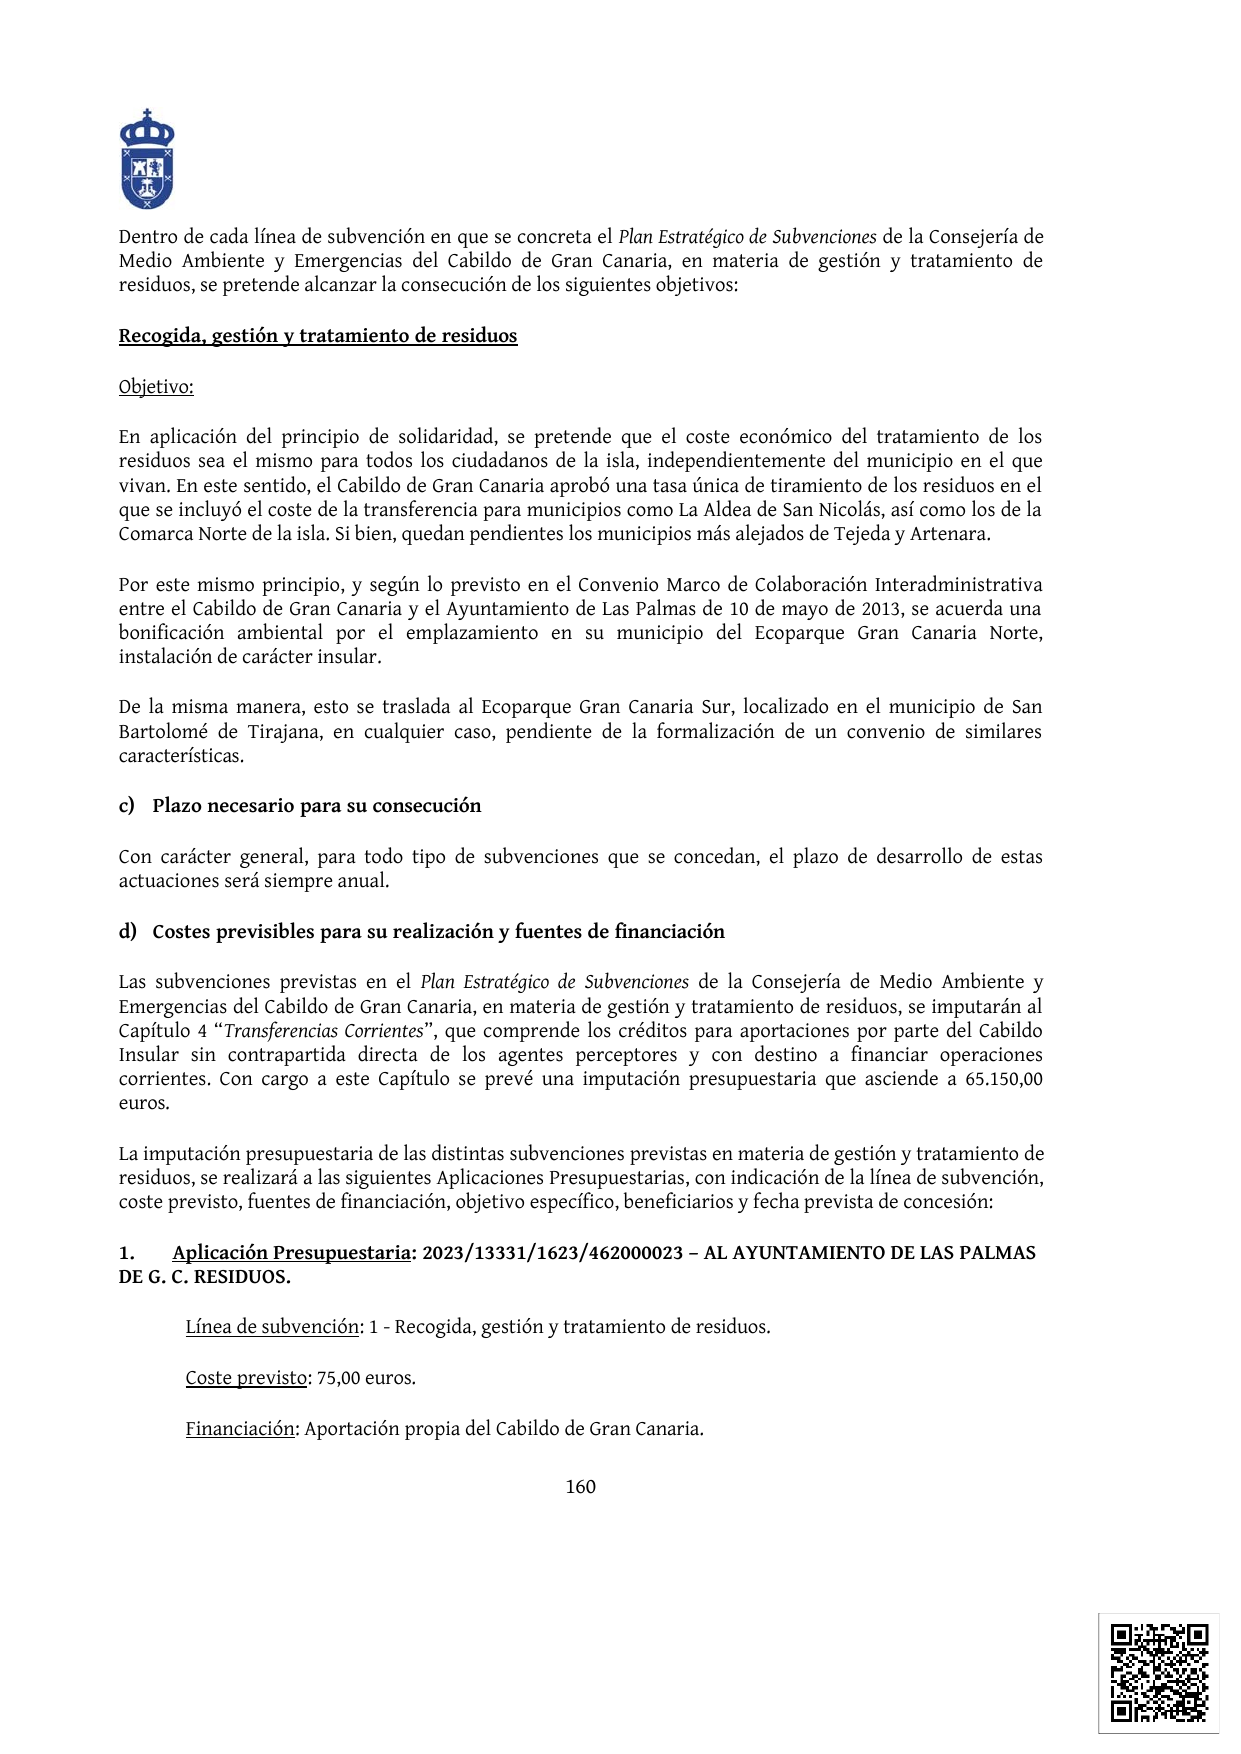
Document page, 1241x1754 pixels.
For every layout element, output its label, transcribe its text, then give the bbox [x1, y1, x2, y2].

text Con carácter general, para todo tipo de subvenciones que se concedan, el plazo de desarrollo de estas actuaciones será siempre anual. [119, 845, 1044, 893]
text Financiación: Aportación propia del Cabildo de Gran Canaria. [186, 1417, 1109, 1441]
picture [1098, 1613, 1220, 1734]
text La imputación presupuestaria de las distintas subvenciones previstas en materia de gestión y tratamiento de residuos, se realizará a las siguientes Aplicaciones Presupuestarias, con indicación de la línea de subvención, coste previsto, fuentes de financiación, objetivo específico, beneficiarios y fecha prevista de concesión: [119, 1142, 1044, 1214]
text Las subvenciones previstas en el Plan Estratégico de Subvenciones de la Consejería de Medio Ambiente y Emergencias del Cabildo de Gran Canaria, en materia de gestión y tratamiento de residuos, se imputarán al Capítulo 4 “Transferencias Corrientes”, que comprende los créditos para aportaciones por parte del Cabildo Insular sin contrapartida directa de los agentes perceptores y con destino a financiar operaciones corrientes. Con cargo a este Capítulo se prevé una imputación presupuestaria que asciende a 65.150,00 euros. [119, 971, 1044, 1116]
text De la misma manera, esto se traslada al Ecoparque Gran Canaria Sur, localizado en el municipio de San Bartolomé de Tirajana, en cualquier caso, pendiente de la formalización de un convenio de similares características. [119, 696, 1044, 768]
text Línea de subvención: 1 - Recogida, gestión y tratamiento de residuos. [186, 1316, 1109, 1340]
subtitle Costes previsibles para su realización y fuentes de financiación [118, 920, 1109, 944]
text Por este mismo principio, y según lo previsto en el Convenio Marco de Colaboración Interadministrativa entre el Cabildo de Gran Canaria y el Ayuntamiento de Las Palmas de 10 de mayo de 2013, se acuerda una bonificación ambiental por el emplazamiento en su municipio del Ecoparque Gran Canaria Norte, instalación de carácter insular. [119, 573, 1044, 669]
text En aplicación del principio de solidaridad, se pretende que el coste económico del tratamiento de los residuos sea el mismo para todos los ciudadanos de la isla, independientemente del municipio en el que vivan. En este sentido, el Cabildo de Gran Canaria aprobó una tasa única de tiramiento de los residuos en el que se incluyó el coste de la transferencia para municipios como La Aldea de San Nicolás, así como los de la Comarca Norte de la isla. Si bien, quedan pendientes los municipios más alejados de Tejeda y Artenara. [119, 425, 1044, 546]
text Coste previsto: 75,00 euros. [186, 1366, 1109, 1390]
subtitle Aplicación Presupuestaria: 2023/13331/1623/462000023 – AL AYUNTAMIENTO DE LAS PALMAS DE G. C. RESIDUOS. [119, 1241, 1044, 1289]
text Recogida, gestión y tratamiento de residuos [119, 324, 1109, 348]
subtitle Plazo necesario para su consecución [118, 794, 1109, 819]
text Objetivo: [119, 375, 1109, 399]
picture [118, 107, 176, 210]
text Dentro de cada línea de subvención en que se concreta el Plan Estratégico de Subvenciones de la Consejería de Medio Ambiente y Emergencias del Cabildo de Gran Canaria, en materia de gestión y tratamiento de residuos, se pretende alcanzar la consecución de los siguientes objetivos: [119, 225, 1044, 298]
